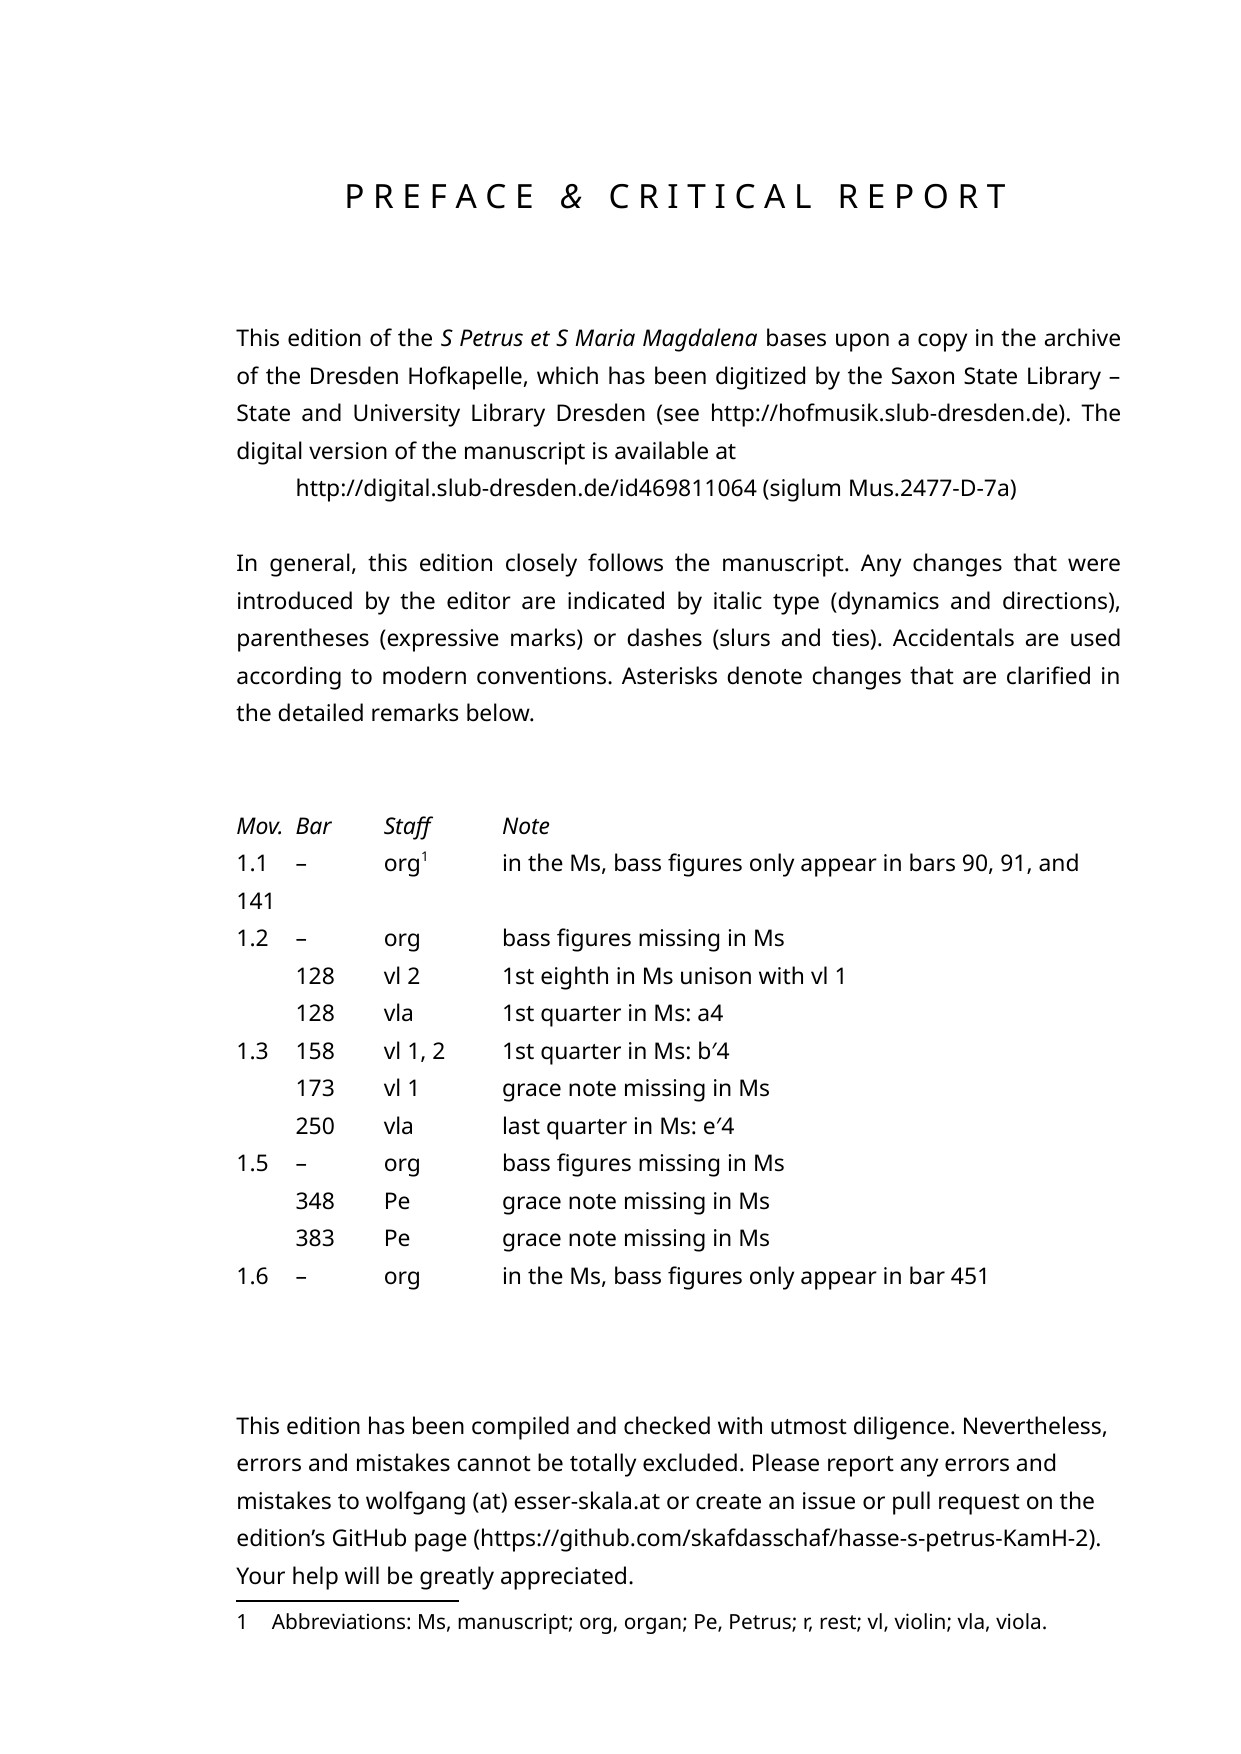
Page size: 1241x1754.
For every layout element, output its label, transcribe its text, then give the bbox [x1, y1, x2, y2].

text In general, this edition closely follows the manuscript. Any changes that were introduced by the editor are indicated by italic type (dynamics and directions), parentheses (expressive marks) or dashes (slurs and ties). Accidentals are used according to modern conventions. Asterisks denote changes that are clarified in the detailed remarks below. [236, 547, 1122, 729]
text Mov. Bar Staff Note 1.1 – org in the Ms, bass figures only appear in bars 90, 91, and 141 1.2 – org bass figures missing in Ms 128 vl 2 1st eighth in Ms unison with vl 1 128 vla 1st quarter in Ms: a4 1.3 158 vl 1, 2 1st quarter in Ms: b′4 173 vl 1 grace note missing in Ms 250 vla last quarter in Ms: e′4 1.5 – org bass figures missing in Ms 348 Pe grace note missing in Ms 383 Pe grace note missing in Ms 1.6 – org in the Ms, bass figures only appear in bar 451 This edition has been compiled and checked with utmost diligence. Nevertheless, errors and mistakes cannot be totally excluded. Please report any errors and mistakes to wolfgang (at) esser-skala.at or create an issue or pull request on the edition’s GitHub page (https://github.com/skafdasschaf/hasse-s-petrus-KamH-2). Your help will be greatly appreciated. [236, 810, 1122, 1591]
text http://digital.slub-dresden.de/id469811064 (siglum Mus.2477-D-7a) [236, 472, 1122, 504]
text This edition of the S Petrus et S Maria Magdalena bases upon a copy in the archive of the Dresden Hofkapelle, which has been digitized by the Saxon State Library – State and University Library Dresden (see http://hofmusik.slub-dresden.de). The digital version of the manuscript is available at [236, 322, 1122, 466]
text Abbreviations: Ms, manuscript; org, organ; Pe, Petrus; r, rest; vl, violin; vla, viola. [236, 1607, 1122, 1636]
text P R E F A C E & C R I T I C A L R E P O R T [236, 173, 1122, 218]
